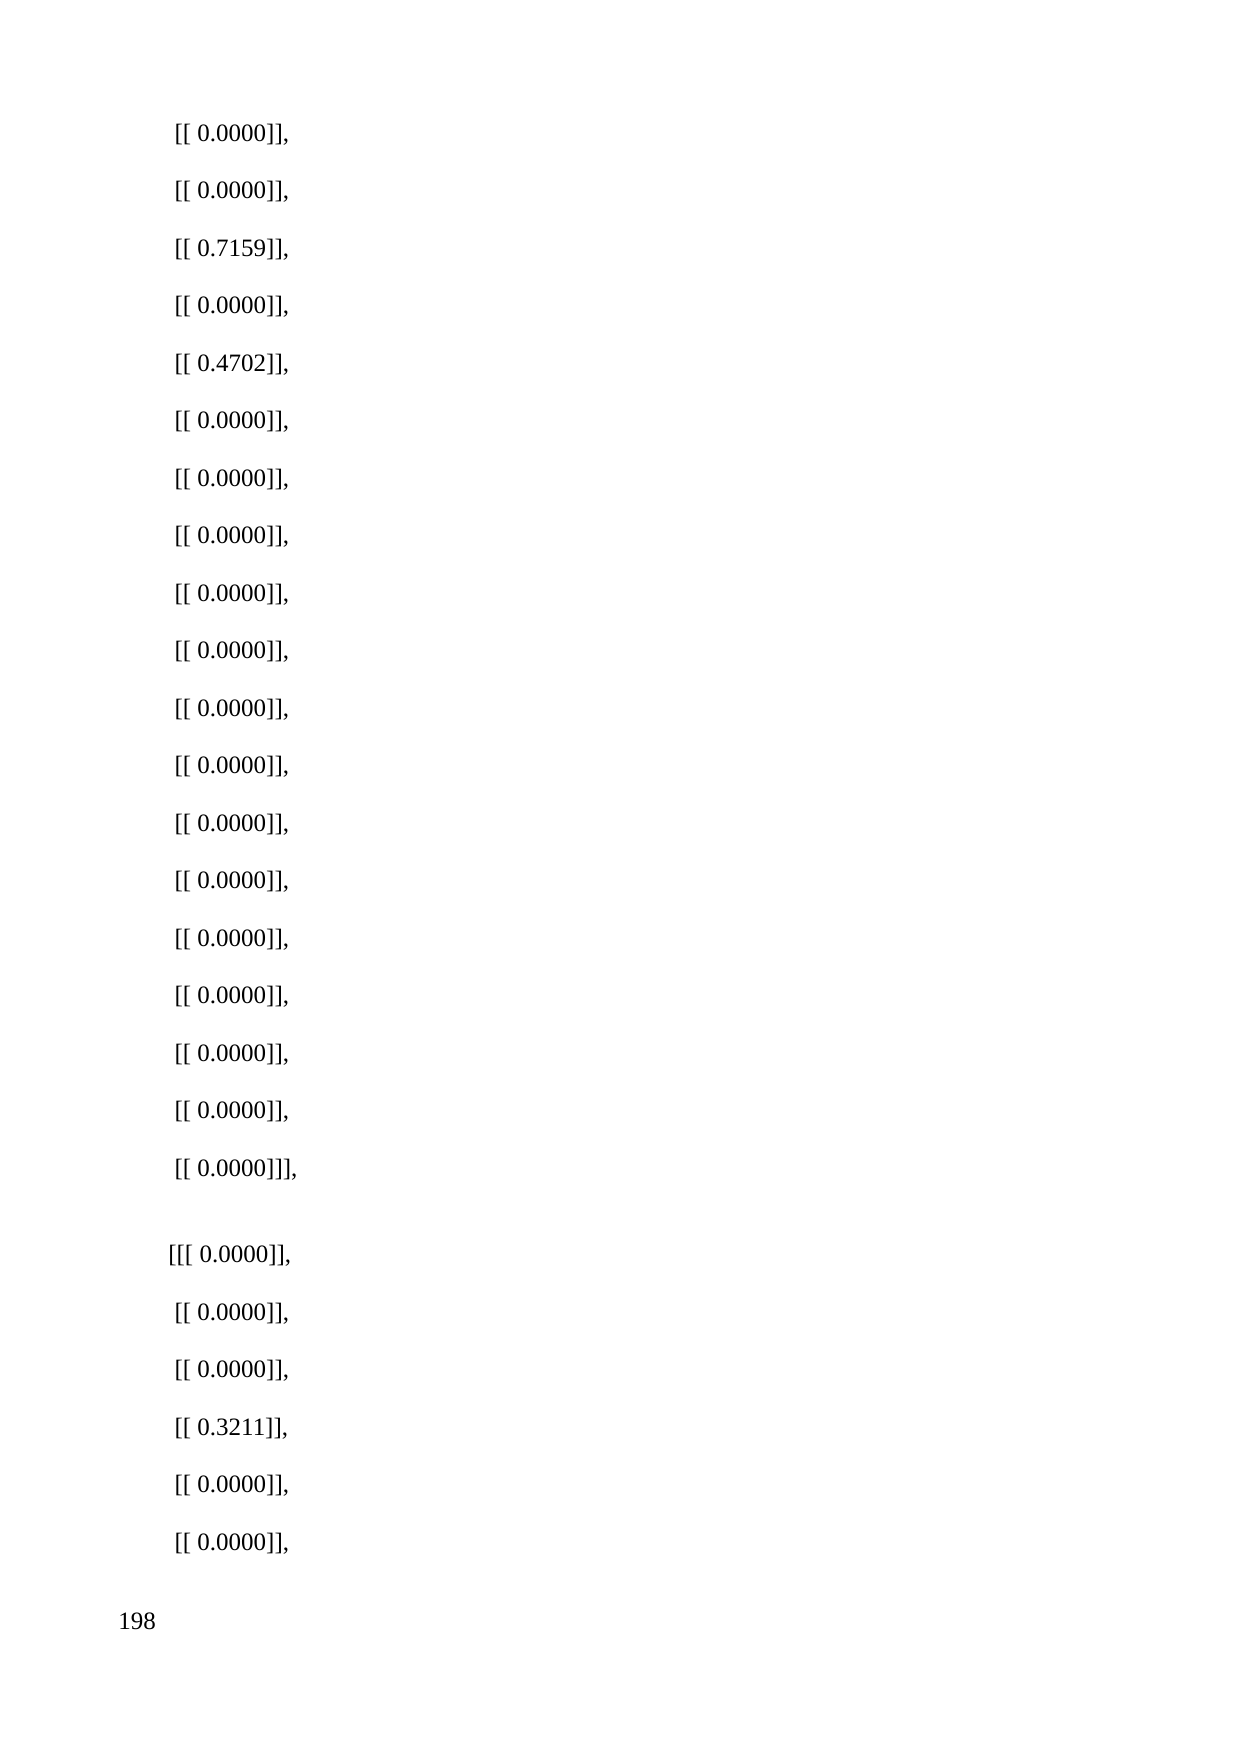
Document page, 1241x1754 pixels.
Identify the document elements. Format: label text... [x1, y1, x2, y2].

text [[ 0.0000]]], [118, 1153, 1122, 1182]
text [[ 0.0000]], [118, 808, 1122, 837]
text [[ 0.0000]], [118, 1297, 1122, 1326]
text [[ 0.4702]], [118, 348, 1122, 377]
text [[ 0.0000]], [118, 693, 1122, 722]
text [[ 0.0000]], [118, 636, 1122, 664]
text [[ 0.0000]], [118, 981, 1122, 1009]
text [[ 0.0000]], [118, 751, 1122, 779]
text [[ 0.0000]], [118, 1469, 1122, 1498]
text [[ 0.7159]], [118, 233, 1122, 262]
text [[ 0.0000]], [118, 866, 1122, 894]
text [[ 0.0000]], [118, 1096, 1122, 1124]
text [[ 0.0000]], [118, 521, 1122, 549]
text [[ 0.0000]], [118, 176, 1122, 204]
text [[ 0.0000]], [118, 291, 1122, 319]
text [[ 0.0000]], [118, 1038, 1122, 1067]
text [[[ 0.0000]], [118, 1239, 1122, 1268]
text [[ 0.0000]], [118, 118, 1122, 147]
text [[ 0.0000]], [118, 1354, 1122, 1383]
text [[ 0.0000]], [118, 923, 1122, 952]
text [[ 0.0000]], [118, 578, 1122, 607]
text [[ 0.3211]], [118, 1412, 1122, 1441]
text [[ 0.0000]], [118, 406, 1122, 434]
text [[ 0.0000]], [118, 1527, 1122, 1556]
text [[ 0.0000]], [118, 463, 1122, 492]
